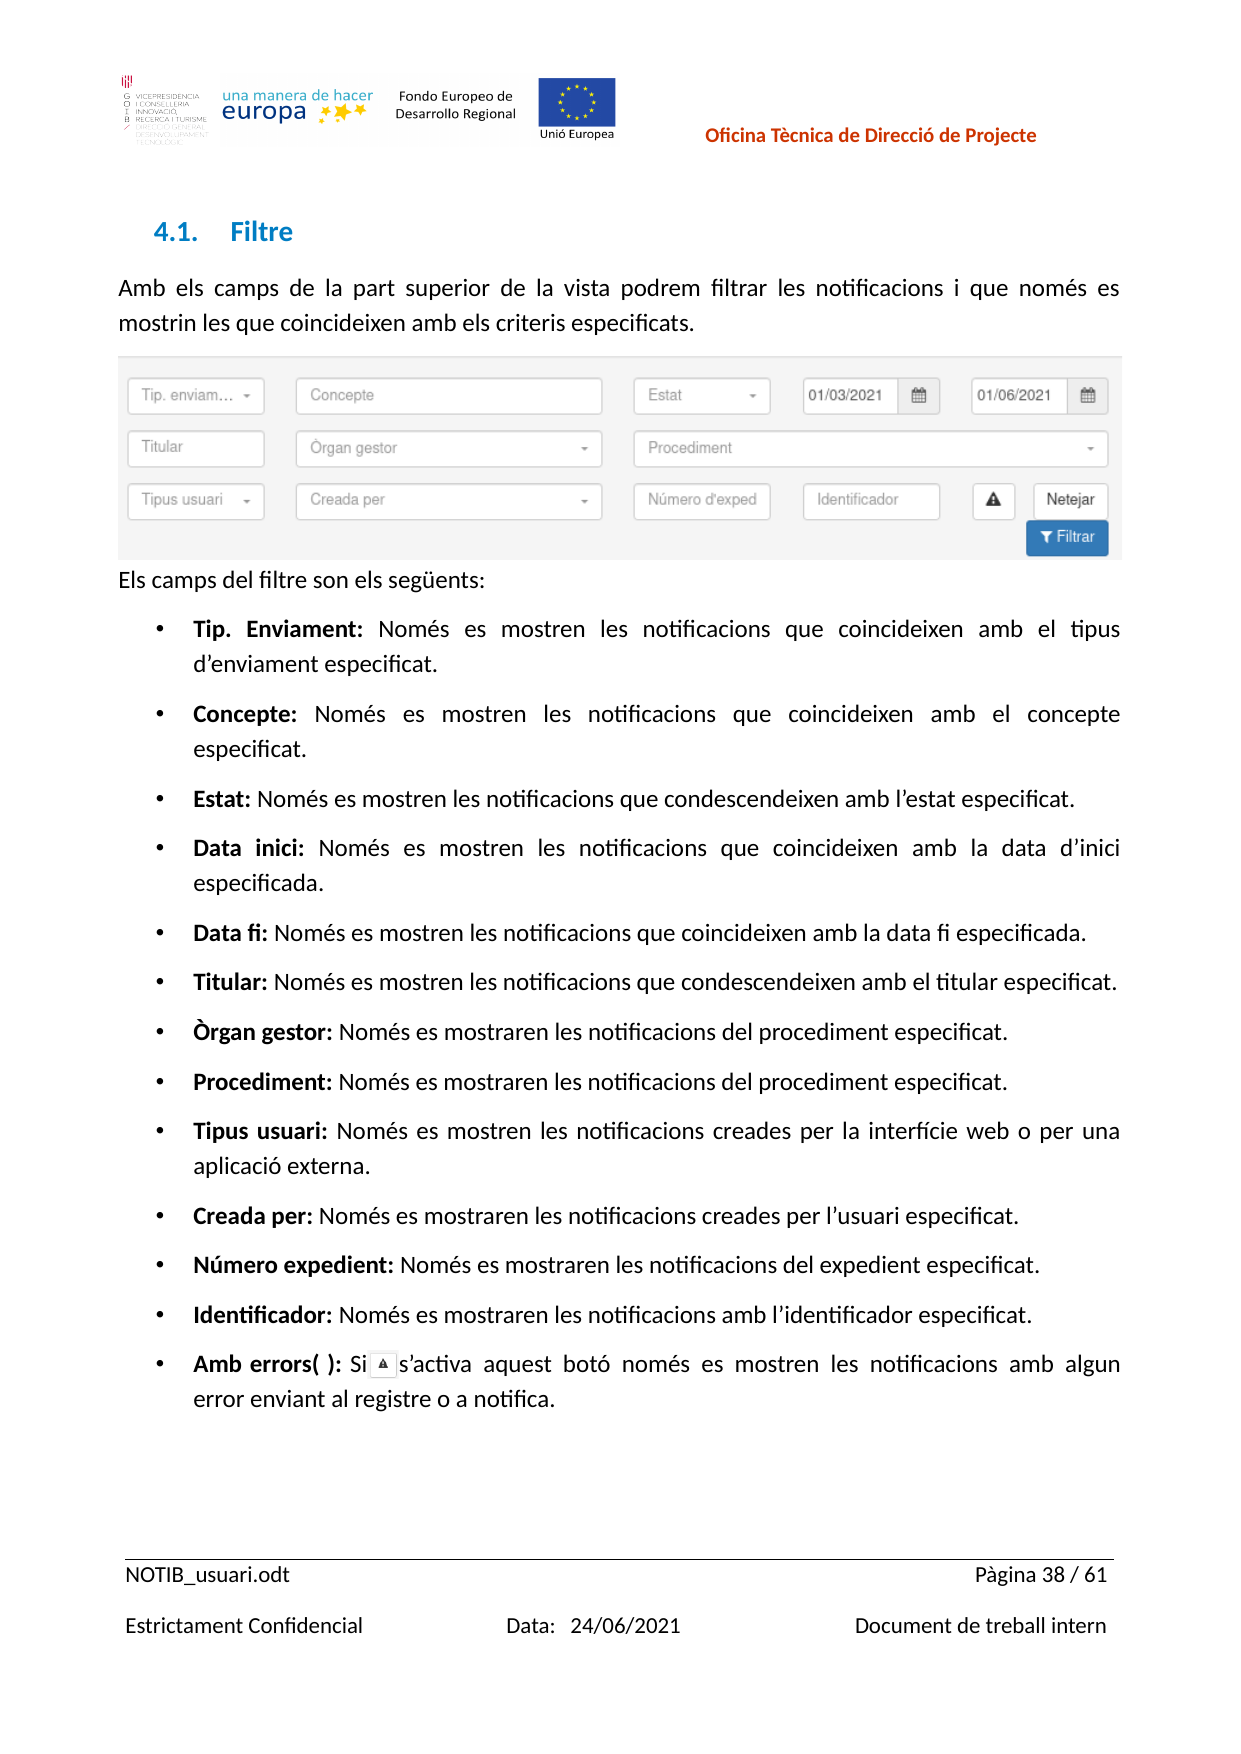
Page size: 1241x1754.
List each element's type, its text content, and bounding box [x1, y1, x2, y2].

list Estat: Només es mostren les notificacions que condescendeixen amb l’estat especificat. [156, 783, 1122, 813]
list Número expedient: Només es mostraren les notificacions del expedient especificat. [156, 1249, 1122, 1280]
picture [118, 73, 213, 147]
picture [367, 1350, 399, 1379]
list Concepte: Només es mostren les notificacions que coincideixen amb el concepte especificat. [156, 698, 1122, 764]
list Procediment: Només es mostraren les notificacions del procediment especificat. [156, 1066, 1122, 1096]
list Identificador: Només es mostraren les notificacions amb l’identificador especificat. [156, 1299, 1122, 1329]
list Amb errors( ): Si s’activa aquest botó només es mostren les notificacions amb algun error enviant al registre o a notifica. [156, 1348, 1122, 1414]
picture [118, 356, 1123, 560]
list Tipus usuari: Només es mostren les notificacions creades per la interfície web o per una aplicació externa. [156, 1115, 1122, 1181]
subtitle Filtre [153, 213, 1122, 249]
list Tip. Enviament: Només es mostren les notificacions que coincideixen amb el tipus d’enviament especificat. [156, 613, 1122, 679]
list Titular: Només es mostren les notificacions que condescendeixen amb el titular especificat. [156, 966, 1122, 997]
text Els camps del filtre son els següents: [118, 560, 1122, 594]
list Creada per: Només es mostraren les notificacions creades per l’usuari especificat. [156, 1200, 1122, 1230]
text Amb els camps de la part superior de la vista podrem filtrar les notificacions i que només es mostrin les que coincideixen amb els criteris especificats. [118, 272, 1122, 338]
list Òrgan gestor: Només es mostraren les notificacions del procediment especificat. [156, 1016, 1122, 1047]
list Data inici: Només es mostren les notificacions que coincideixen amb la data d’inici especificada. [156, 832, 1122, 898]
picture [219, 73, 621, 147]
list Data fi: Només es mostren les notificacions que coincideixen amb la data fi especificada. [156, 917, 1122, 947]
